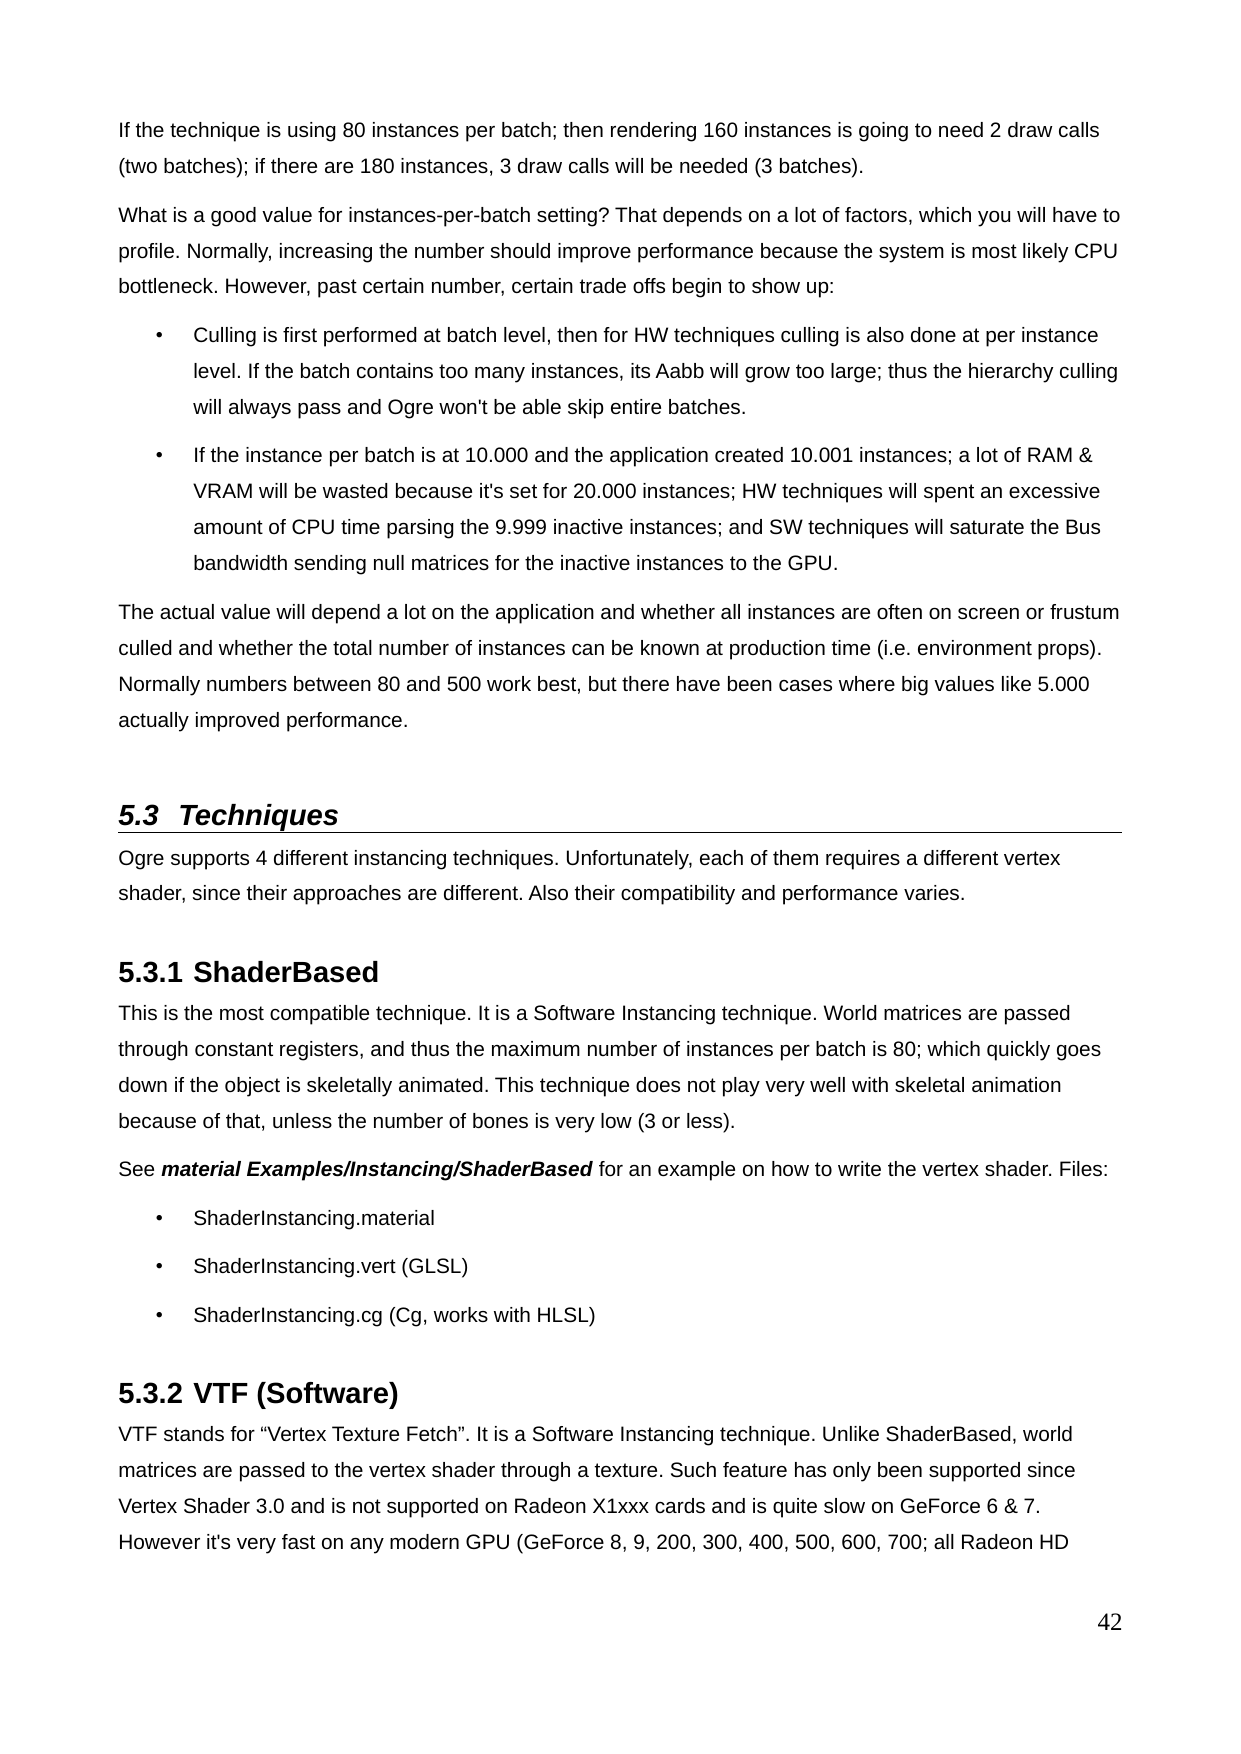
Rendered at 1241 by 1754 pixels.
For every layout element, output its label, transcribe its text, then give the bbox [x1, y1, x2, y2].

text The actual value will depend a lot on the application and whether all instances are often on screen or frustum culled and whether the total number of instances can be known at production time (i.e. environment props). Normally numbers between 80 and 500 work best, but there have been cases where big values like 5.000 actually improved performance. [118, 599, 1122, 731]
text If the technique is using 80 instances per batch; then rendering 160 instances is going to need 2 draw calls (two batches); if there are 180 instances, 3 draw calls will be needed (3 batches). [118, 118, 1122, 178]
subtitle ShaderBased [118, 955, 1122, 988]
list ShaderInstancing.material [156, 1205, 1122, 1229]
text What is a good value for instances-per-batch setting? That depends on a lot of factors, which you will have to profile. Normally, increasing the number should improve performance because the system is most likely CPU bottleneck. However, past certain number, certain trade offs begin to show up: [118, 202, 1122, 298]
list ShaderInstancing.vert (GLSL) [156, 1254, 1122, 1278]
list If the instance per batch is at 10.000 and the application created 10.001 instances; a lot of RAM & VRAM will be wasted because it's set for 20.000 instances; HW techniques will spent an excessive amount of CPU time parsing the 9.999 inactive instances; and SW techniques will saturate the Bus bandwidth sending null matrices for the inactive instances to the GPU. [156, 443, 1122, 575]
subtitle VTF (Software) [118, 1376, 1122, 1409]
subtitle Techniques [118, 798, 1122, 832]
text See material Examples/Instancing/ShaderBased for an example on how to write the vertex shader. Files: [118, 1157, 1122, 1181]
text Ogre supports 4 different instancing techniques. Unfortunately, each of them requires a different vertex shader, since their approaches are different. Also their compatibility and performance varies. [118, 845, 1122, 905]
text This is the most compatible technique. It is a Software Instancing technique. World matrices are passed through constant registers, and thus the maximum number of instances per batch is 80; which quickly goes down if the object is skeletally animated. This technique does not play very well with skeletal animation because of that, unless the number of bones is very low (3 or less). [118, 1001, 1122, 1132]
list ShaderInstancing.cg (Cg, works with HLSL) [156, 1302, 1122, 1327]
text VTF stands for “Vertex Texture Fetch”. It is a Software Instancing technique. Unlike ShaderBased, world matrices are passed to the vertex shader through a texture. Such feature has only been supported since Vertex Shader 3.0 and is not supported on Radeon X1xxx cards and is quite slow on GeForce 6 & 7. However it's very fast on any modern GPU (GeForce 8, 9, 200, 300, 400, 500, 600, 700; all Radeon HD [118, 1422, 1122, 1554]
list Culling is first performed at batch level, then for HW techniques culling is also done at per instance level. If the batch contains too many instances, its Aabb will grow too large; thus the hierarchy culling will always pass and Ogre won't be able skip entire batches. [156, 323, 1122, 419]
